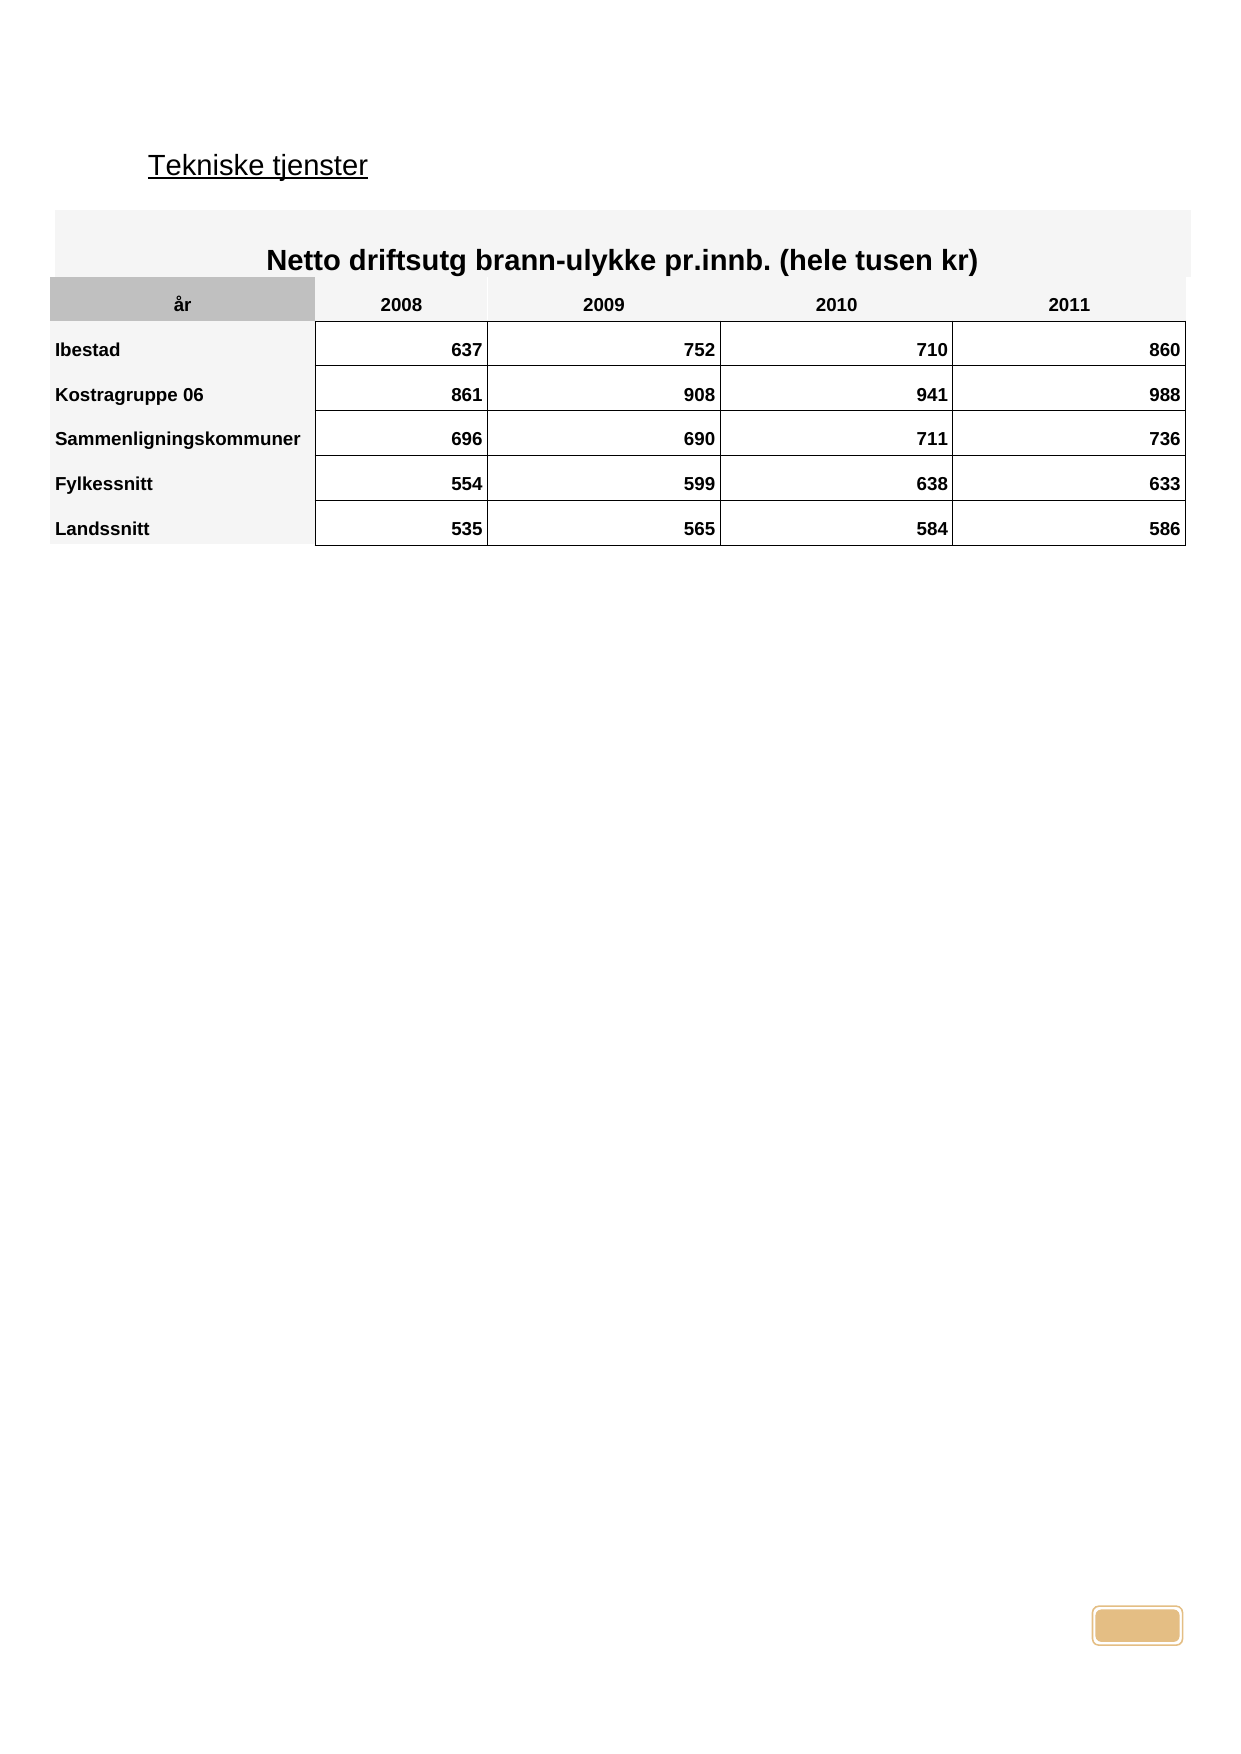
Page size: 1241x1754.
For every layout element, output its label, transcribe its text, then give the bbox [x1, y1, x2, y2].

table_header [50, 210, 54, 277]
table_cell 584 [721, 501, 952, 544]
table_cell 696 [316, 411, 487, 455]
table_cell Kostragruppe 06 [50, 365, 315, 410]
table_cell 941 [721, 366, 952, 410]
table_cell 860 [953, 322, 1185, 365]
table_cell 752 [488, 322, 720, 365]
table_cell 554 [316, 456, 487, 500]
table_cell [1186, 410, 1191, 455]
table_cell 908 [488, 366, 720, 410]
table_cell [1186, 321, 1191, 365]
table_cell 2009 [488, 277, 720, 321]
table_cell 690 [488, 411, 720, 455]
table_cell 711 [721, 411, 952, 455]
text Tekniske tjenster [148, 148, 1092, 181]
table_cell 599 [488, 456, 720, 500]
table_cell 736 [953, 411, 1185, 455]
table_cell 2010 [720, 277, 953, 321]
table_header Netto driftsutg brann-ulykke pr.innb. (hele tusen kr) [55, 210, 1191, 277]
table_cell 637 [316, 322, 487, 365]
table_cell Ibestad [50, 321, 315, 365]
table_cell år [50, 277, 315, 321]
table_cell 535 [316, 501, 487, 544]
table_cell 988 [953, 366, 1185, 410]
table_cell 565 [488, 501, 720, 544]
table_cell Landssnitt [50, 500, 315, 544]
table_cell [1186, 365, 1191, 410]
table_cell 861 [316, 366, 487, 410]
table_cell [1186, 455, 1191, 500]
table_cell Sammenligningskommuner [50, 410, 315, 455]
table_cell [1186, 277, 1191, 321]
table_cell [1186, 500, 1191, 544]
table_cell 2011 [953, 277, 1186, 321]
table_cell 2008 [315, 277, 487, 321]
table_cell Fylkessnitt [50, 455, 315, 500]
table_cell 638 [721, 456, 952, 500]
table_cell 586 [953, 501, 1185, 544]
table_cell 710 [721, 322, 952, 365]
table_cell 633 [953, 456, 1185, 500]
